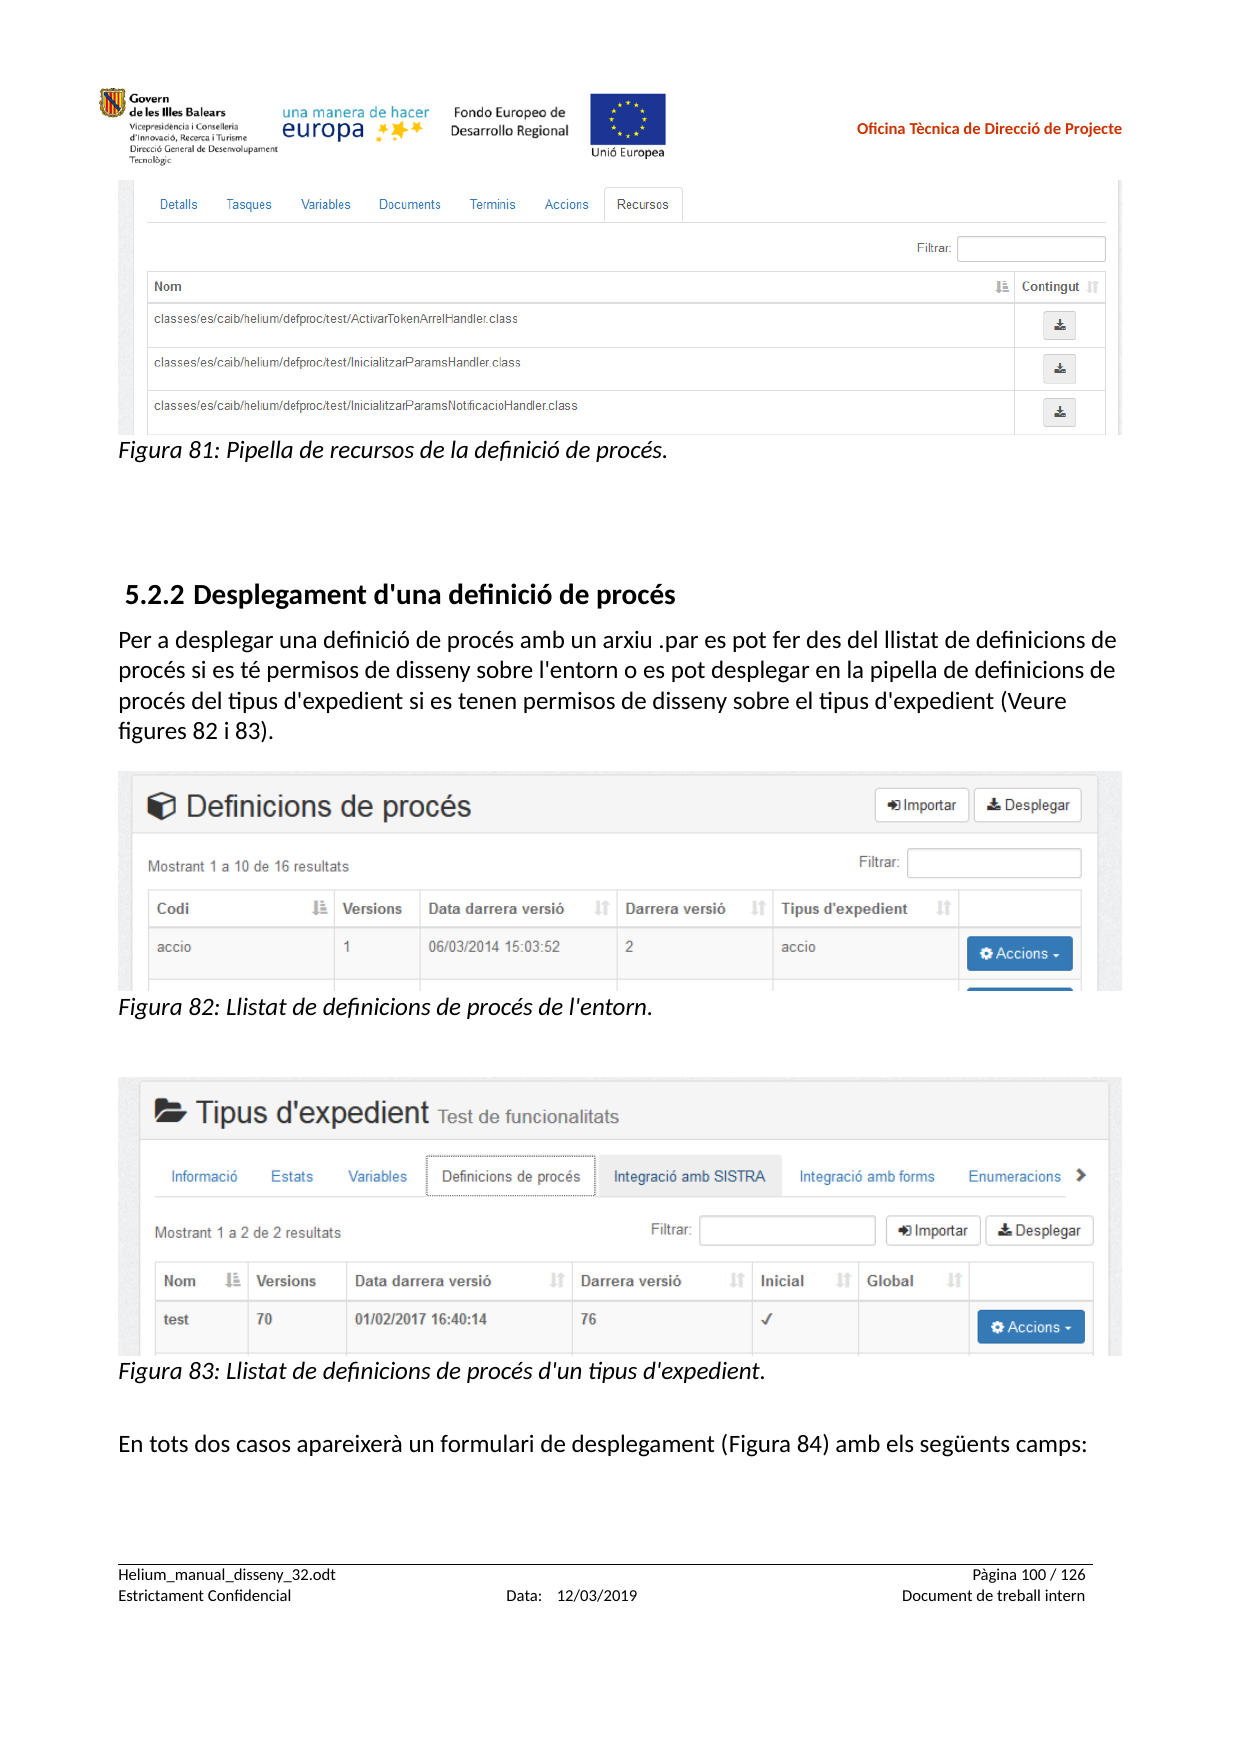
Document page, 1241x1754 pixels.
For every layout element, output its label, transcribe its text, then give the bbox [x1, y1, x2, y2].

text Figura 82: Llistat de definicions de procés de l'entorn. [118, 991, 1122, 1022]
picture [118, 1077, 1123, 1356]
text Figura 83: Llistat de definicions de procés d'un tipus d'expedient. [118, 1356, 1122, 1386]
text Per a desplegar una definició de procés amb un arxiu .par es pot fer des del llistat de definicions de procés si es té permisos de disseny sobre l'entorn o es pot desplegar en la pipella de definicions de procés del tipus d'expedient si es tenen permisos de disseny sobre el tipus d'expedient (Veure figures 82 i 83). [118, 624, 1122, 746]
picture [118, 771, 1123, 991]
text Figura 81: Pipella de recursos de la definició de procés. [118, 435, 1122, 465]
picture [99, 87, 668, 166]
picture [118, 180, 1123, 435]
text En tots dos casos apareixerà un formulari de desplegament (Figura 84) amb els següents camps: [118, 1429, 1122, 1459]
subtitle Desplegament d'una definició de procés [118, 576, 1122, 611]
